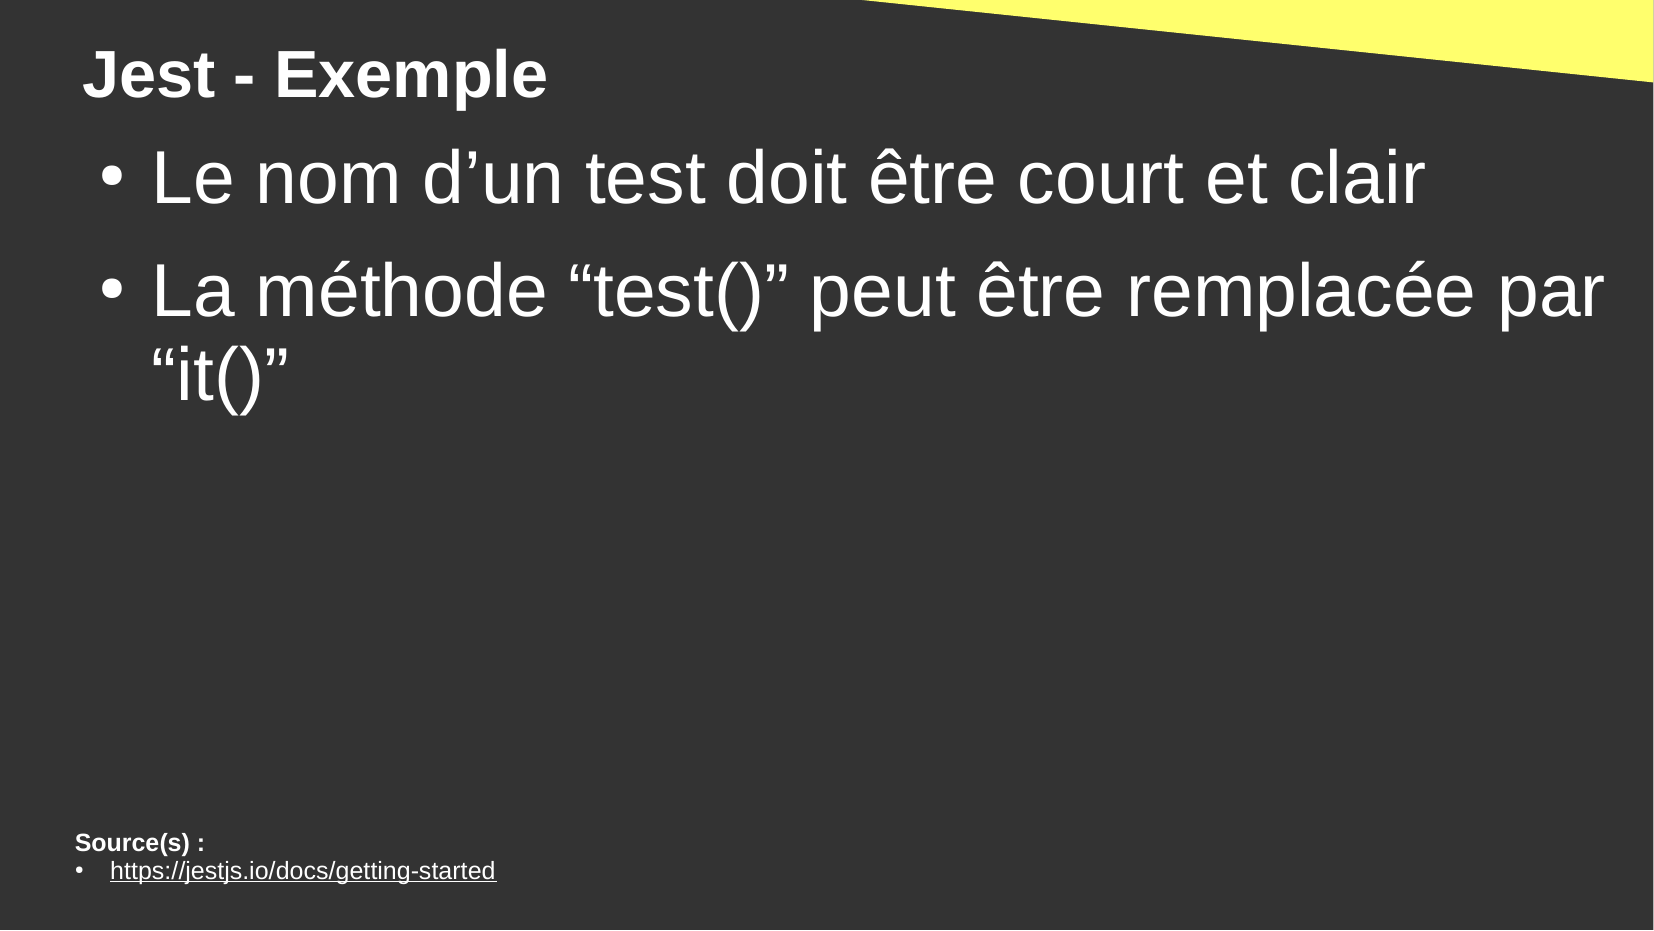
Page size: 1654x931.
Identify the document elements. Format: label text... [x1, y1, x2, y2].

title Jest - Exemple [82, 37, 799, 114]
text_box [862, 0, 1654, 83]
list Le nom d’un test doit être court et clair La méthode “test()” peut être remplacée par “it()” [80, 135, 1619, 721]
text_box Source(s) : https://jestjs.io/docs/getting-started [60, 821, 1546, 906]
